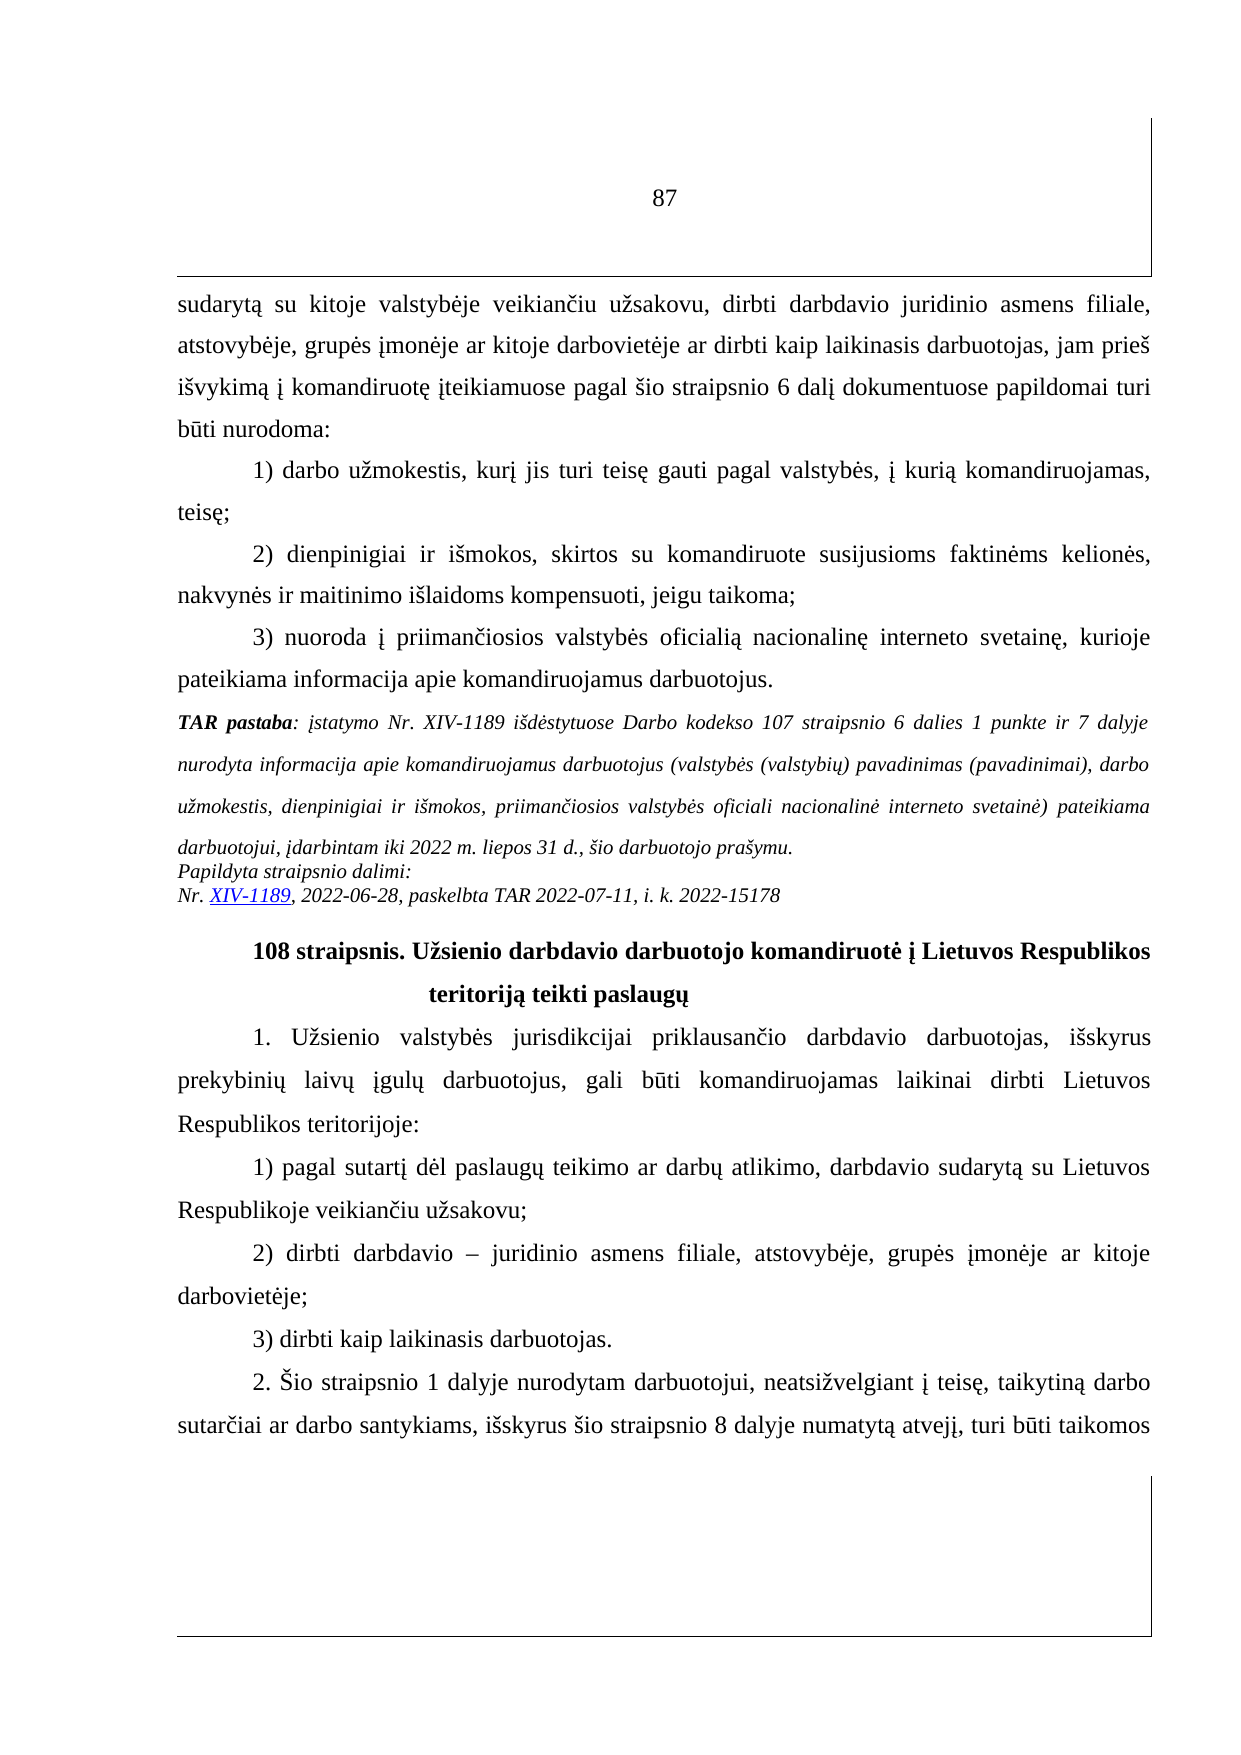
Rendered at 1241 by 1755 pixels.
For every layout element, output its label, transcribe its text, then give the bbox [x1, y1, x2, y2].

text 1) pagal sutartį dėl paslaugų teikimo ar darbų atlikimo, darbdavio sudarytą su Lietuvos Respublikoje veikiančiu užsakovu; [177, 1152, 1152, 1224]
text 3) dirbti kaip laikinasis darbuotojas. [177, 1324, 1152, 1353]
text TAR pastaba: įstatymo Nr. XIV-1189 išdėstytuose Darbo kodekso 107 straipsnio 6 dalies 1 punkte ir 7 dalyje nurodyta informacija apie komandiruojamus darbuotojus (valstybės (valstybių) pavadinimas (pavadinimai), darbo užmokestis, dienpinigiai ir išmokos, priimančiosios valstybės oficiali nacionalinė interneto svetainė) pateikiama darbuotojui, įdarbintam iki 2022 m. liepos 31 d., šio darbuotojo prašymu. [177, 693, 1152, 859]
text 2. Šio straipsnio 1 dalyje nurodytam darbuotojui, neatsižvelgiant į teisę, taikytiną darbo sutarčiai ar darbo santykiams, išskyrus šio straipsnio 8 dalyje numatytą atvejį, turi būti taikomos [177, 1367, 1152, 1439]
subtitle 108 straipsnis. Užsienio darbdavio darbuotojo komandiruotė į Lietuvos Respublikos teritoriją teikti paslaugų [252, 936, 1152, 1008]
text Nr. XIV-1189, 2022-06-28, paskelbta TAR 2022-07-11, i. k. 2022-15178 [177, 883, 1152, 907]
text 2) dienpinigiai ir išmokos, skirtos su komandiruote susijusioms faktinėms kelionės, nakvynės ir maitinimo išlaidoms kompensuoti, jeigu taikoma; [177, 526, 1152, 609]
text 1) darbo užmokestis, kurį jis turi teisę gauti pagal valstybės, į kurią komandiruojamas, teisę; [177, 443, 1152, 526]
text 3) nuoroda į priimančiosios valstybės oficialią nacionalinę interneto svetainę, kurioje pateikiama informacija apie komandiruojamus darbuotojus. [177, 609, 1152, 693]
text 1. Užsienio valstybės jurisdikcijai priklausančio darbdavio darbuotojas, išskyrus prekybinių laivų įgulų darbuotojus, gali būti komandiruojamas laikinai dirbti Lietuvos Respublikos teritorijoje: [177, 1022, 1152, 1137]
text sudarytą su kitoje valstybėje veikiančiu užsakovu, dirbti darbdavio juridinio asmens filiale, atstovybėje, grupės įmonėje ar kitoje darbovietėje ar dirbti kaip laikinasis darbuotojas, jam prieš išvykimą į komandiruotę įteikiamuose pagal šio straipsnio 6 dalį dokumentuose papildomai turi būti nurodoma: [177, 276, 1152, 443]
text Papildyta straipsnio dalimi: [177, 859, 1152, 883]
text 2) dirbti darbdavio – juridinio asmens filiale, atstovybėje, grupės įmonėje ar kitoje darbovietėje; [177, 1238, 1152, 1310]
